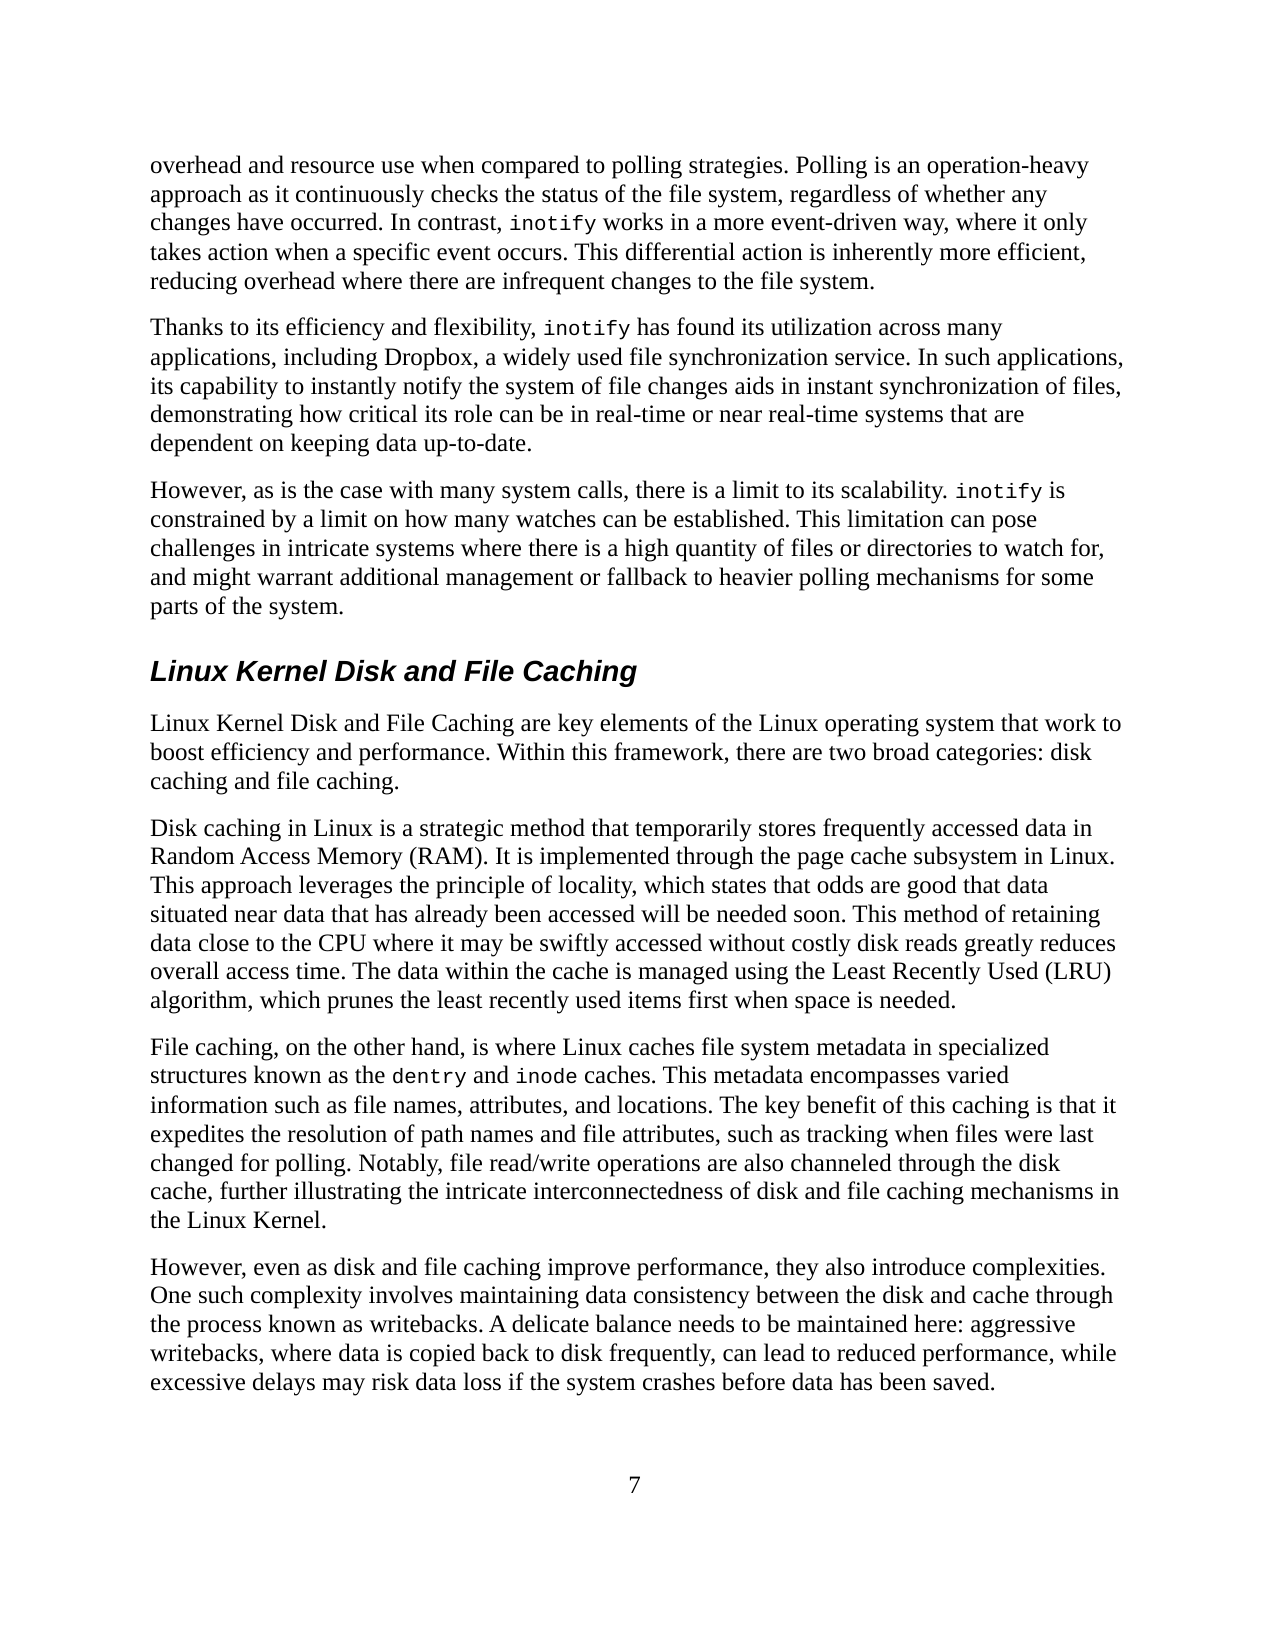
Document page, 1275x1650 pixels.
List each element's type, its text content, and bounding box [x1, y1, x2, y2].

text However, even as disk and file caching improve performance, they also introduce complexities. One such complexity involves maintaining data consistency between the disk and cache through the process known as writebacks. A delicate balance needs to be maintained here: aggressive writebacks, where data is copied back to disk frequently, can lead to reduced performance, while excessive delays may risk data loss if the system crashes before data has been saved. [150, 1252, 1125, 1396]
text overhead and resource use when compared to polling strategies. Polling is an operation-heavy approach as it continuously checks the status of the file system, regardless of whether any changes have occurred. In contrast, inotify works in a more event-driven way, where it only takes action when a specific event occurs. This differential action is inherently more efficient, reducing overhead where there are infrequent changes to the file system. [150, 150, 1125, 294]
text Disk caching in Linux is a strategic method that temporarily stores frequently accessed data in Random Access Memory (RAM). It is implemented through the page cache subsystem in Linux. This approach leverages the principle of locality, which states that odds are good that data situated near data that has already been accessed will be needed soon. This method of retaining data close to the CPU where it may be swiftly accessed without costly disk reads greatly reduces overall access time. The data within the cache is managed using the Least Recently Used (LRU) algorithm, which prunes the least recently used items first when space is needed. [150, 813, 1125, 1014]
text Linux Kernel Disk and File Caching are key elements of the Linux operating system that work to boost efficiency and performance. Within this framework, there are two broad categories: disk caching and file caching. [150, 708, 1125, 795]
text Thanks to its efficiency and flexibility, inotify has found its utilization across many applications, including Dropbox, a widely used file synchronization service. In such applications, its capability to instantly notify the system of file changes aids in instant synchronization of files, demonstrating how critical its role can be in real-time or near real-time systems that are dependent on keeping data up-to-date. [150, 312, 1125, 457]
subtitle Linux Kernel Disk and File Caching [150, 653, 1125, 687]
text File caching, on the other hand, is where Linux caches file system metadata in specialized structures known as the dentry and inode caches. This metadata encompasses varied information such as file names, attributes, and locations. The key benefit of this caching is that it expedites the resolution of path names and file attributes, such as tracking when files were last changed for polling. Notably, file read/write operations are also channeled through the disk cache, further illustrating the intricate interconnectedness of disk and file caching mechanisms in the Linux Kernel. [150, 1032, 1125, 1234]
text However, as is the case with many system calls, there is a limit to its scalability. inotify is constrained by a limit on how many watches can be established. This limitation can pose challenges in intricate systems where there is a high quantity of files or directories to watch for, and might warrant additional management or fallback to heavier polling mechanisms for some parts of the system. [150, 475, 1125, 619]
